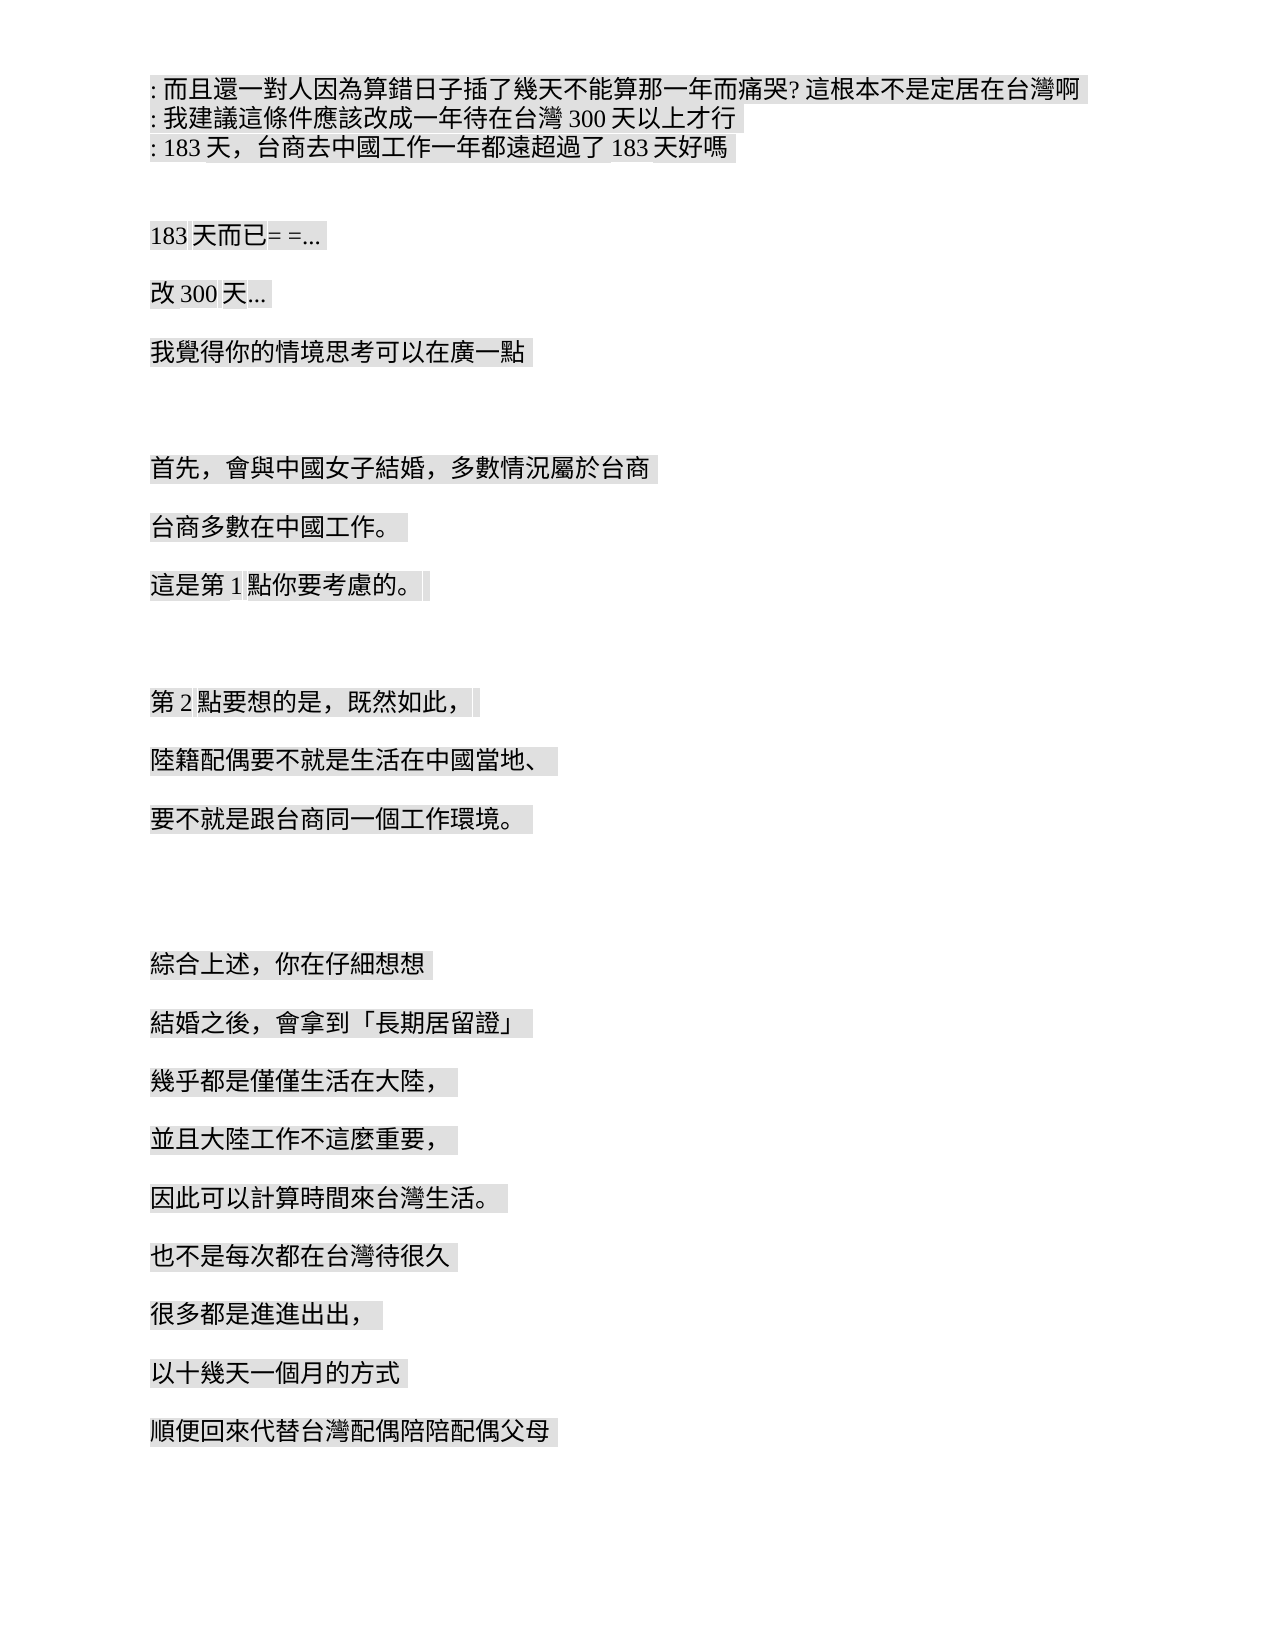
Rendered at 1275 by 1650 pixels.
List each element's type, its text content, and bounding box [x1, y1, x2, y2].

text : 而且還一對人因為算錯日子插了幾天不能算那一年而痛哭? 這根本不是定居在台灣啊 : 我建議這條件應該改成一年待在台灣300天以上才行 : 183天，台商去中國工作一年都遠超過了183天好嗎 183天而已= =... 改300天... 我覺得你的情境思考可以在廣一點 首先，會與中國女子結婚，多數情況屬於台商 台商多數在中國工作。 這是第1點你要考慮的。 第2點要想的是，既然如此， 陸籍配偶要不就是生活在中國當地、 要不就是跟台商同一個工作環境。 綜合上述，你在仔細想想 結婚之後，會拿到「長期居留證」 幾乎都是僅僅生活在大陸， 並且大陸工作不這麼重要， 因此可以計算時間來台灣生活。 也不是每次都在台灣待很久 很多都是進進出出， 以十幾天一個月的方式 順便回來代替台灣配偶陪陪配偶父母 [150, 75, 1125, 1563]
